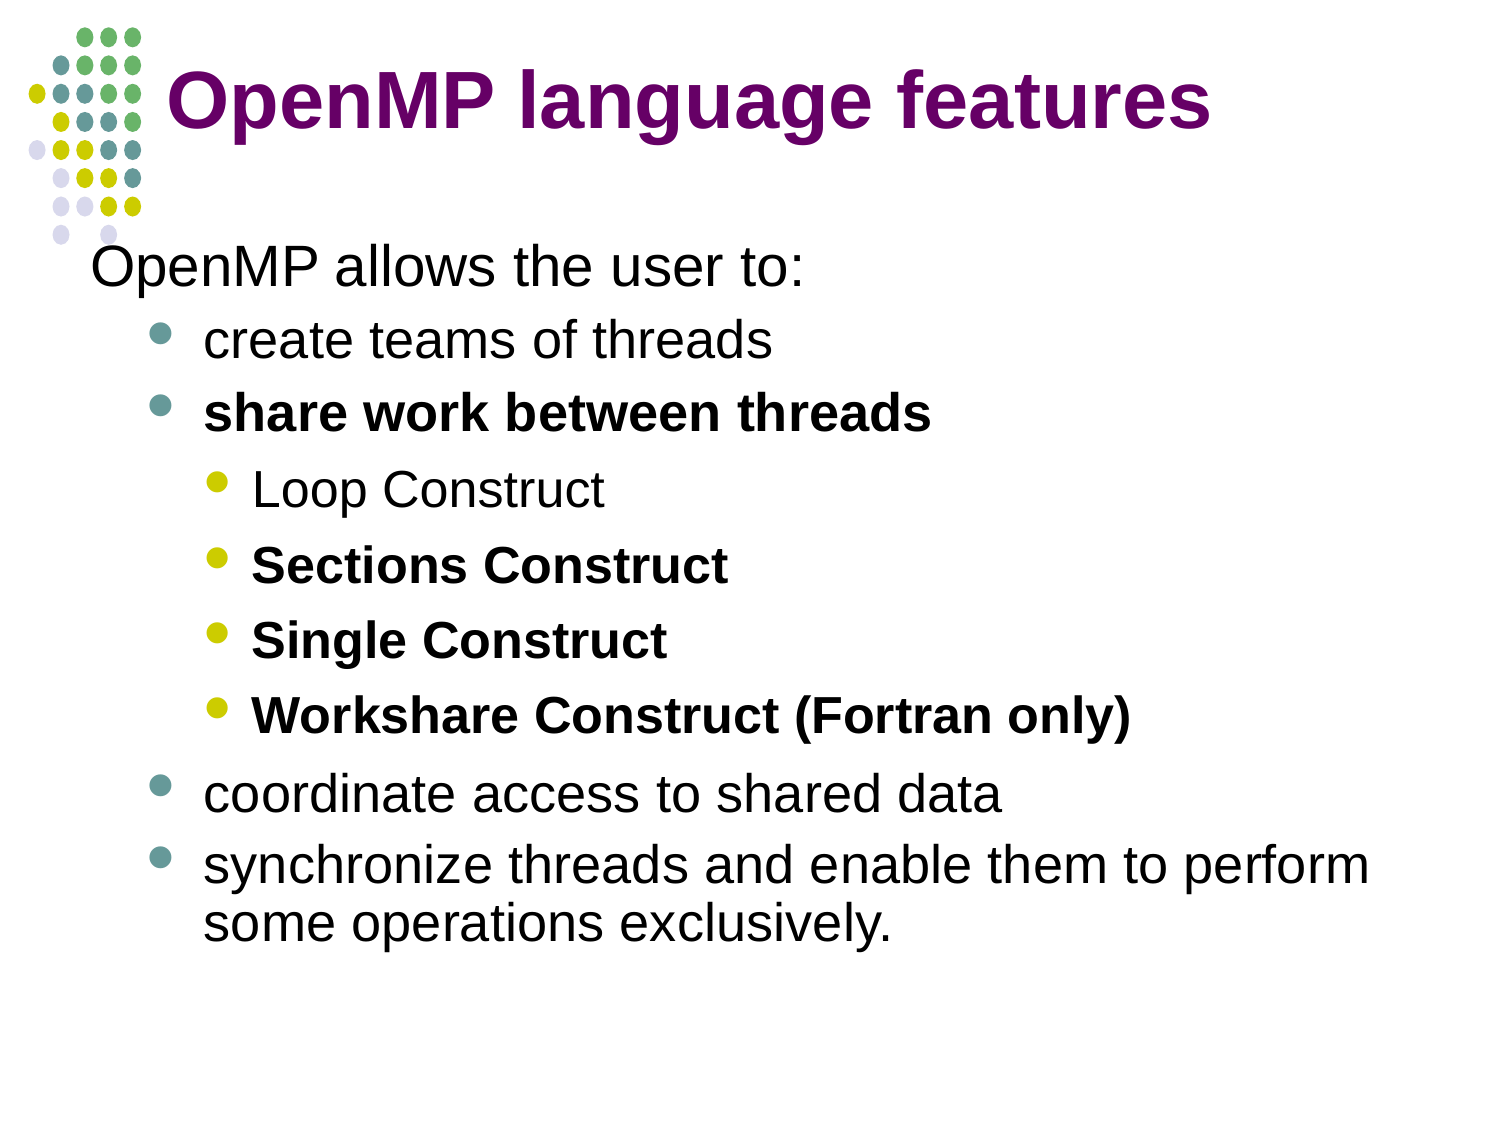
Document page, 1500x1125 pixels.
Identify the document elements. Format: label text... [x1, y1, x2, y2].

title OpenMP language features [151, 40, 1390, 176]
list OpenMP allows the user to: create teams of threads share work between threads Loop Construct Sections Construct Single Construct Workshare Construct (Fortran only) coordinate access to shared data synchronize threads and enable them to perform some operations exclusively. [75, 228, 1426, 1006]
